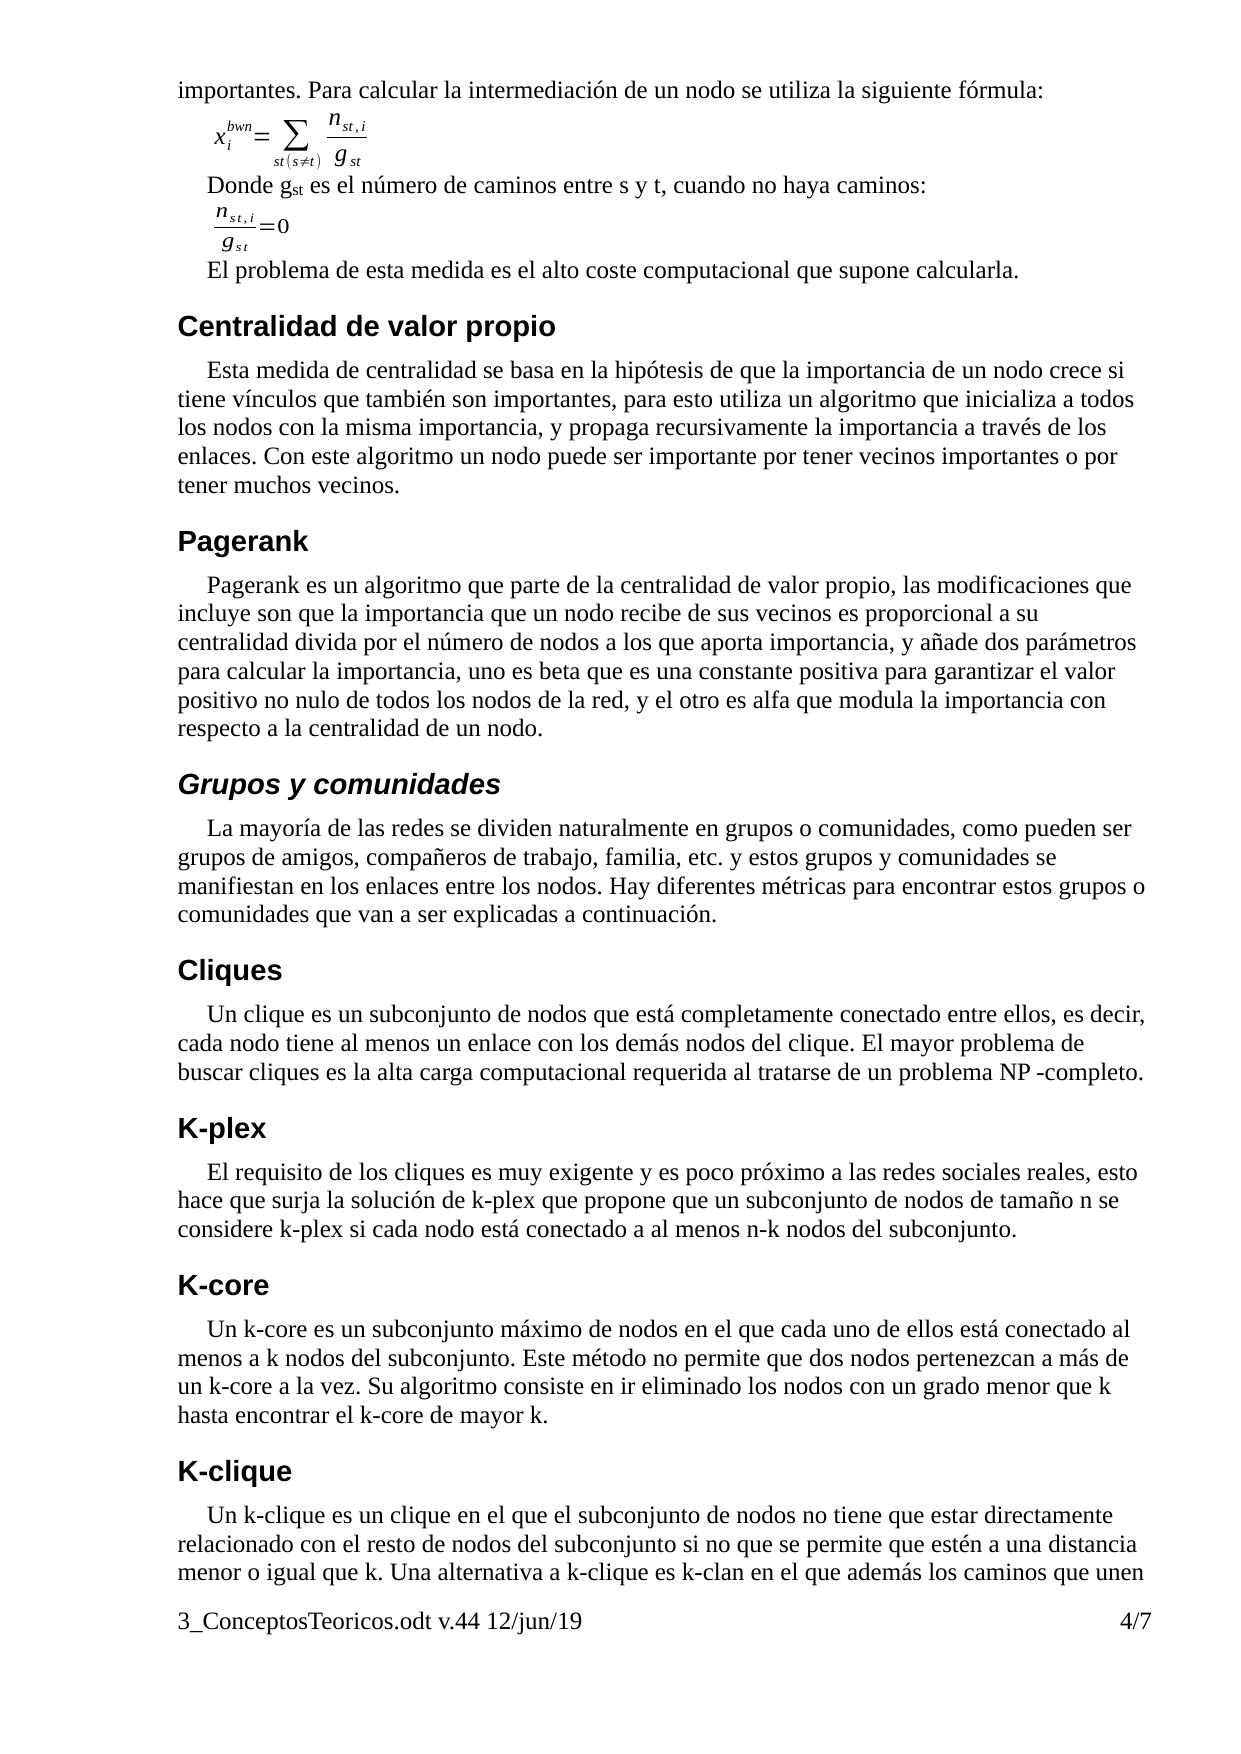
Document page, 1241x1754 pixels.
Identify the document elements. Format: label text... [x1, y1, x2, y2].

text Esta medida de centralidad se basa en la hipótesis de que la importancia de un nodo crece si tiene vínculos que también son importantes, para esto utiliza un algoritmo que inicializa a todos los nodos con la misma importancia, y propaga recursivamente la importancia a través de los enlaces. Con este algoritmo un nodo puede ser importante por tener vecinos importantes o por tener muchos vecinos. [177, 355, 1152, 499]
text Un clique es un subconjunto de nodos que está completamente conectado entre ellos, es decir, cada nodo tiene al menos un enlace con los demás nodos del clique. El mayor problema de buscar cliques es la alta carga computacional requerida al tratarse de un problema NP -completo. [177, 999, 1152, 1086]
subtitle K-core [177, 1268, 1152, 1301]
text Un k-clique es un clique en el que el subconjunto de nodos no tiene que estar directamente relacionado con el resto de nodos del subconjunto si no que se permite que estén a una distancia menor o igual que k. Una alternativa a k-clique es k-clan en el que además los caminos que unen [177, 1500, 1152, 1586]
subtitle Cliques [177, 953, 1152, 987]
subtitle K-clique [177, 1454, 1152, 1487]
subtitle Grupos y comunidades [177, 767, 1152, 801]
text El problema de esta medida es el alto coste computacional que supone calcularla. [177, 255, 1152, 284]
subtitle Centralidad de valor propio [177, 309, 1152, 342]
text Donde gst es el número de caminos entre s y t, cuando no haya caminos: [177, 170, 1152, 199]
text La mayoría de las redes se dividen naturalmente en grupos o comunidades, como pueden ser grupos de amigos, compañeros de trabajo, familia, etc. y estos grupos y comunidades se manifiestan en los enlaces entre los nodos. Hay diferentes métricas para encontrar estos grupos o comunidades que van a ser explicadas a continuación. [177, 813, 1152, 928]
text El requisito de los cliques es muy exigente y es poco próximo a las redes sociales reales, esto hace que surja la solución de k-plex que propone que un subconjunto de nodos de tamaño n se considere k-plex si cada nodo está conectado a al menos n-k nodos del subconjunto. [177, 1157, 1152, 1243]
text Pagerank es un algoritmo que parte de la centralidad de valor propio, las modificaciones que incluye son que la importancia que un nodo recibe de sus vecinos es proporcional a su centralidad divida por el número de nodos a los que aporta importancia, y añade dos parámetros para calcular la importancia, uno es beta que es una constante positiva para garantizar el valor positivo no nulo de todos los nodos de la red, y el otro es alfa que modula la importancia con respecto a la centralidad de un nodo. [177, 570, 1152, 742]
subtitle K-plex [177, 1111, 1152, 1144]
text Un k-core es un subconjunto máximo de nodos en el que cada uno de ellos está conectado al menos a k nodos del subconjunto. Este método no permite que dos nodos pertenezcan a más de un k-core a la vez. Su algoritmo consiste en ir eliminado los nodos con un grado menor que k hasta encontrar el k-core de mayor k. [177, 1314, 1152, 1429]
subtitle Pagerank [177, 524, 1152, 557]
text importantes. Para calcular la intermediación de un nodo se utiliza la siguiente fórmula: [177, 75, 1152, 104]
